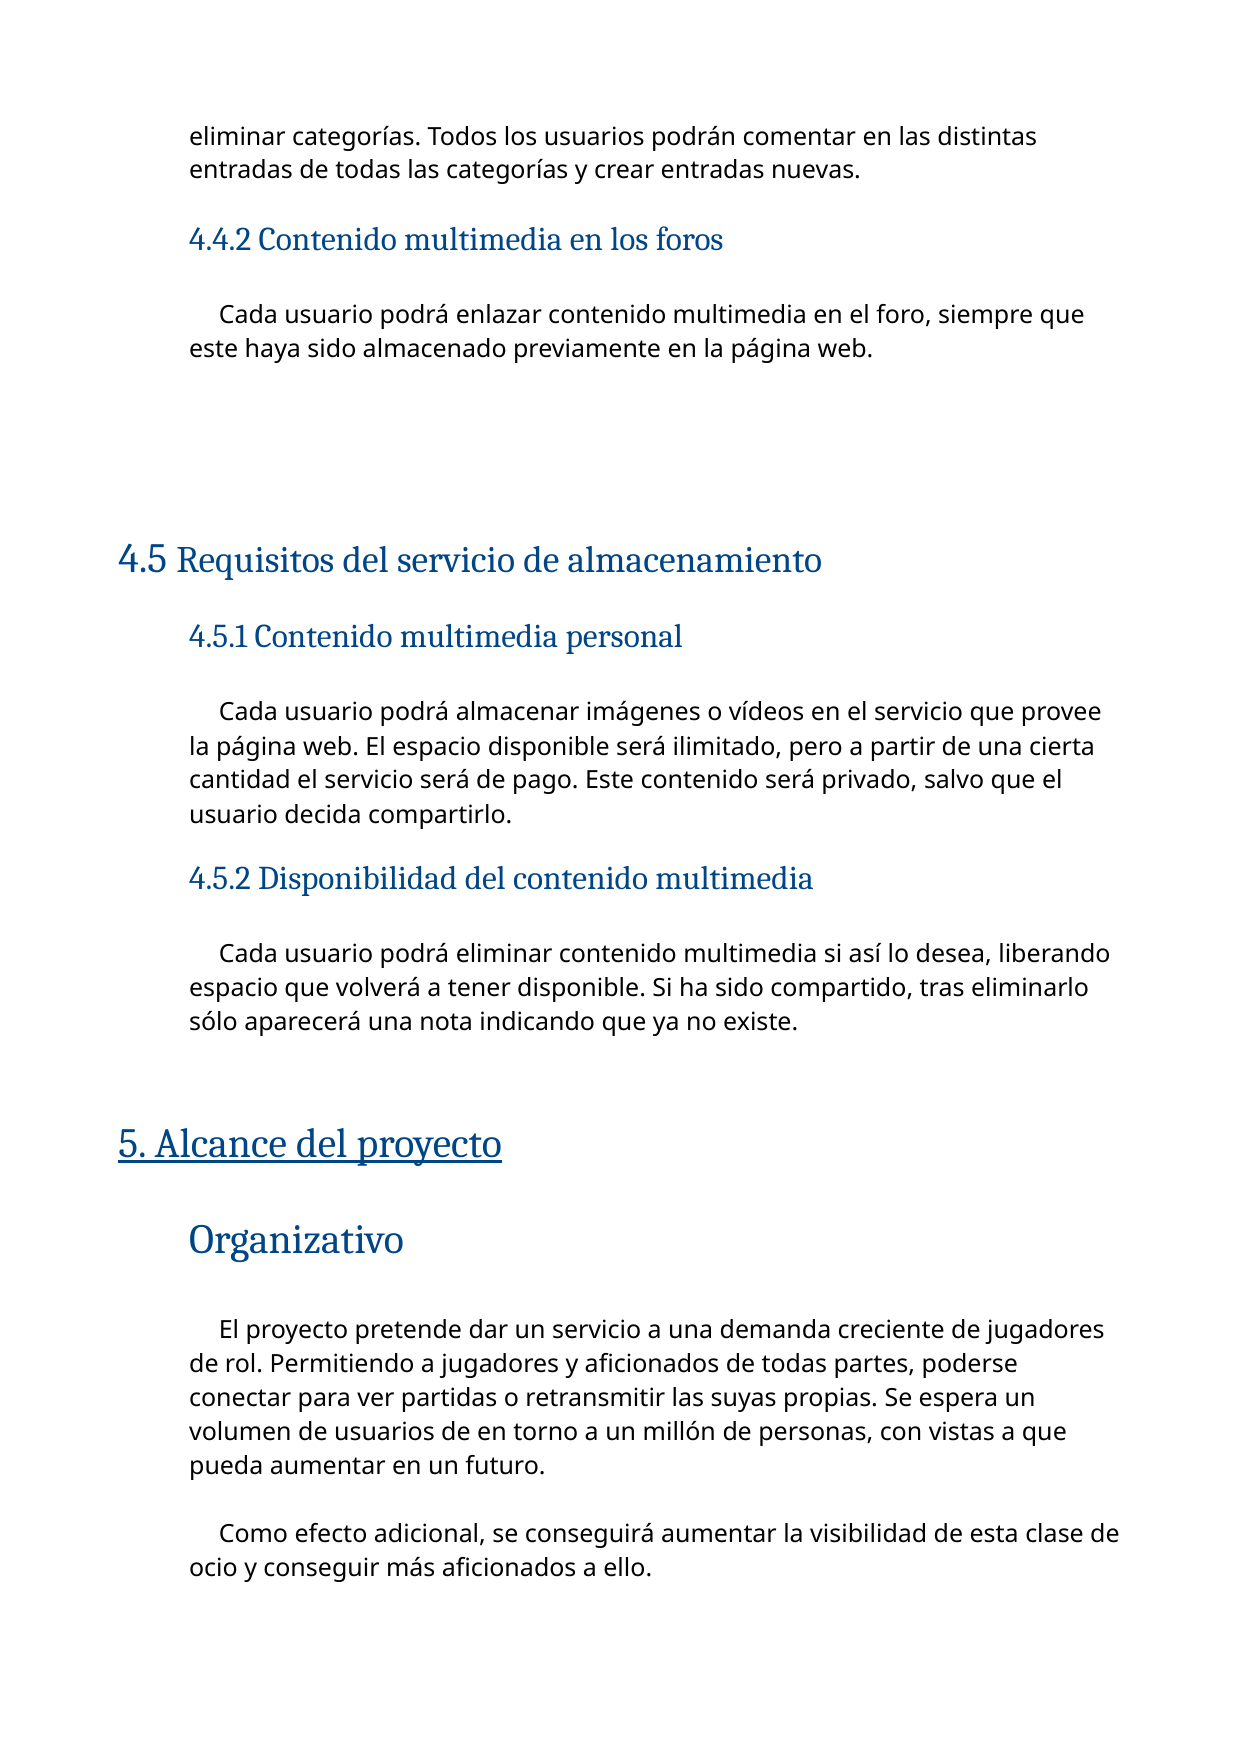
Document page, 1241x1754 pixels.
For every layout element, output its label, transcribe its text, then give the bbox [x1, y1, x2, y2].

text Cada usuario podrá almacenar imágenes o vídeos en el servicio que provee la página web. El espacio disponible será ilimitado, pero a partir de una cierta cantidad el servicio será de pago. Este contenido será privado, salvo que el usuario decida compartirlo. [189, 694, 1122, 830]
text Cada usuario podrá enlazar contenido multimedia en el foro, siempre que este haya sido almacenado previamente en la página web. [189, 297, 1122, 365]
text 4.5.1 Contenido multimedia personal [189, 617, 1122, 656]
text 5. Alcance del proyecto [118, 1120, 1122, 1168]
text El proyecto pretende dar un servicio a una demanda creciente de jugadores de rol. Permitiendo a jugadores y aficionados de todas partes, poderse conectar para ver partidas o retransmitir las suyas propias. Se espera un volumen de usuarios de en torno a un millón de personas, con vistas a que pueda aumentar en un futuro. [189, 1312, 1122, 1482]
text 4.4.2 Contenido multimedia en los foros [189, 220, 1122, 259]
text 4.5 Requisitos del servicio de almacenamiento [118, 535, 1122, 583]
text eliminar categorías. Todos los usuarios podrán comentar en las distintas entradas de todas las categorías y crear entradas nuevas. [189, 118, 1122, 186]
text Cada usuario podrá eliminar contenido multimedia si así lo desea, liberando espacio que volverá a tener disponible. Si ha sido compartido, tras eliminarlo sólo aparecerá una nota indicando que ya no existe. [189, 936, 1122, 1038]
text 4.5.2 Disponibilidad del contenido multimedia [189, 859, 1122, 897]
text Organizativo [189, 1216, 1122, 1264]
text Como efecto adicional, se conseguirá aumentar la visibilidad de esta clase de ocio y conseguir más aficionados a ello. [189, 1516, 1122, 1584]
